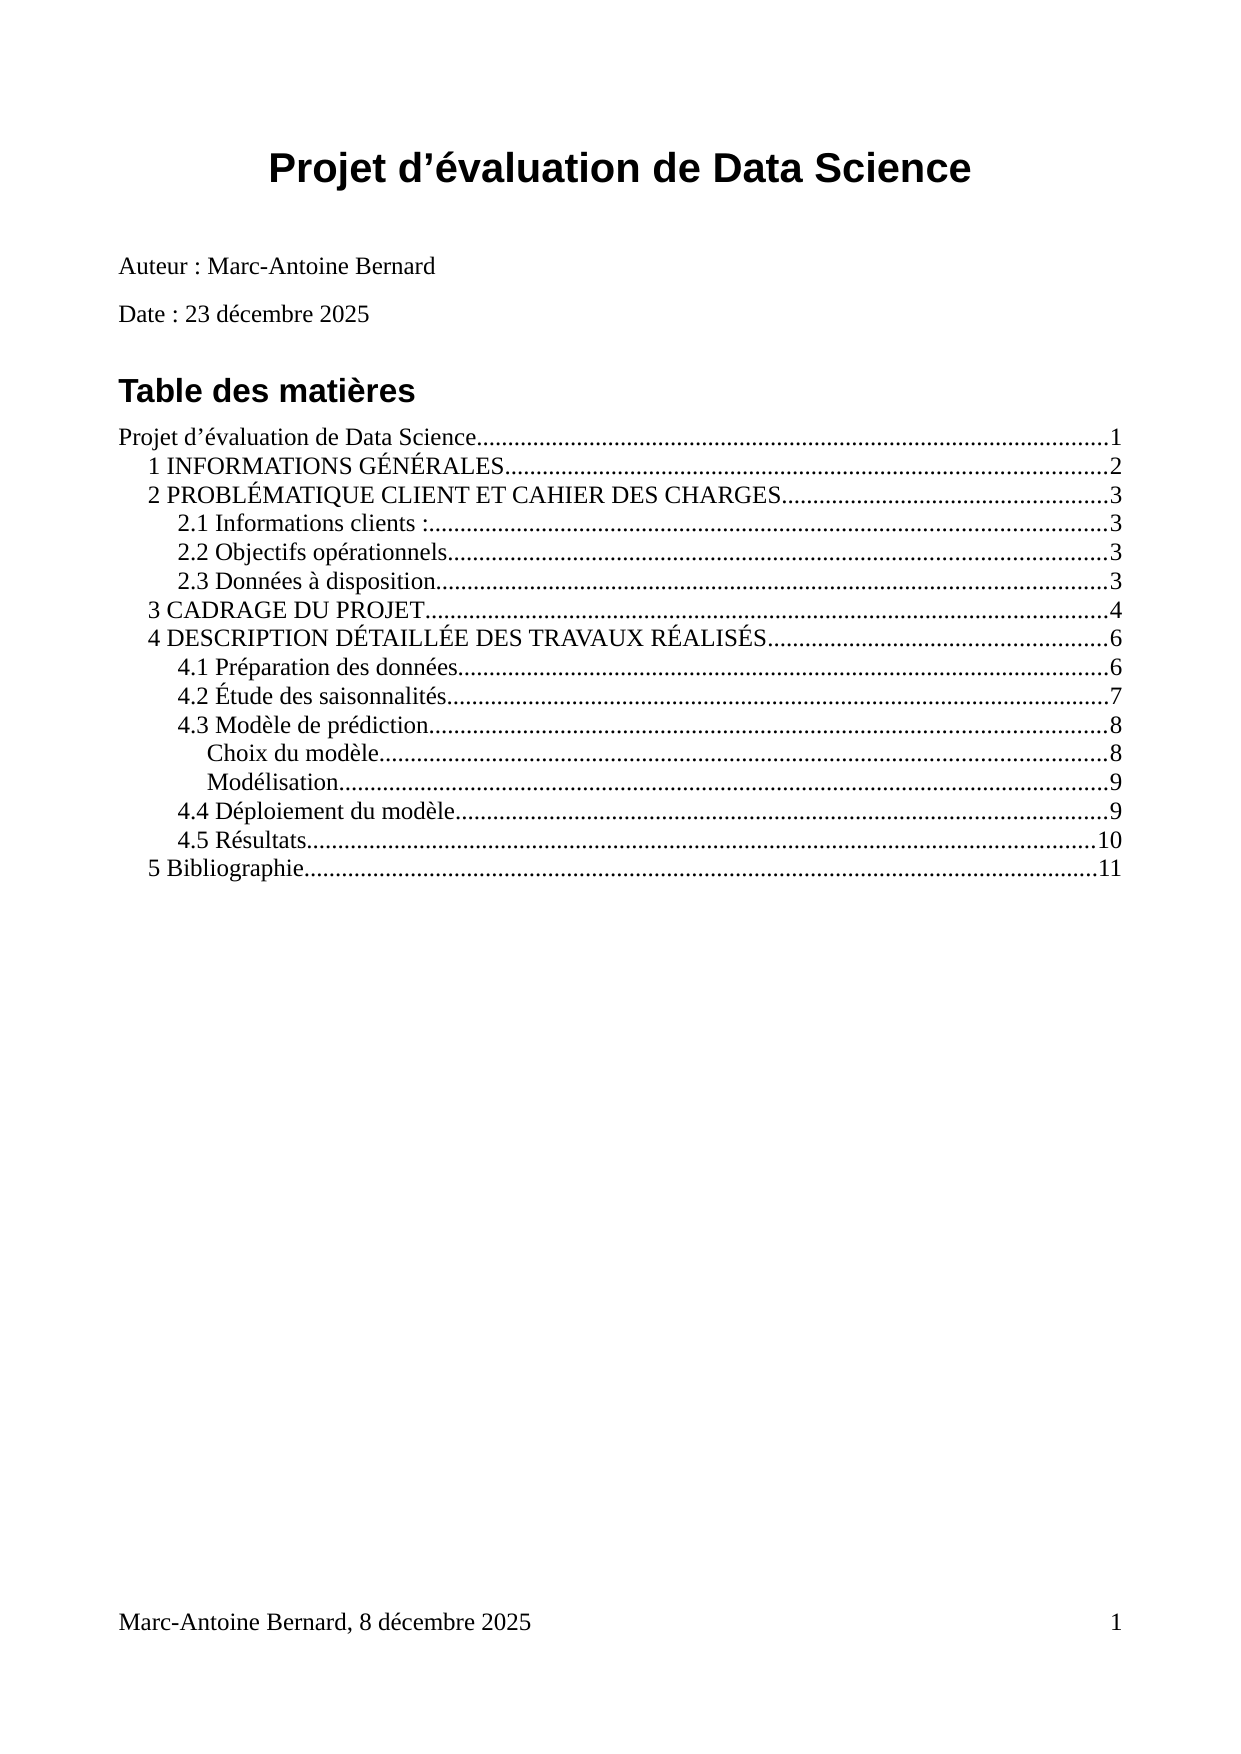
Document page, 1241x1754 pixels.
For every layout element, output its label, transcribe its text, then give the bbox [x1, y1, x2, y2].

text Auteur : Marc-Antoine Bernard [118, 251, 1122, 280]
text 4.3 Modèle de prédiction 8 [177, 710, 1122, 738]
text 2.1 Informations clients : 3 [177, 508, 1122, 537]
text 2.3 Données à disposition 3 [177, 566, 1122, 595]
text 4.1 Préparation des données 6 [177, 652, 1122, 681]
subtitle Projet d’évaluation de Data Science [118, 143, 1122, 191]
text 4.2 Étude des saisonnalités 7 [177, 681, 1122, 710]
text Choix du modèle 8 [207, 738, 1122, 767]
text 1 INFORMATIONS GÉNÉRALES 2 [148, 451, 1122, 480]
text 4 DESCRIPTION DÉTAILLÉE DES TRAVAUX RÉALISÉS 6 [148, 623, 1122, 652]
subtitle Table des matières [118, 371, 1122, 410]
text 4.4 Déploiement du modèle 9 [177, 796, 1122, 825]
text 5 Bibliographie 11 [148, 853, 1122, 882]
text 4.5 Résultats 10 [177, 825, 1122, 853]
text 2 PROBLÉMATIQUE CLIENT ET CAHIER DES CHARGES 3 [148, 480, 1122, 508]
text 3 CADRAGE DU PROJET 4 [148, 595, 1122, 623]
text Date : 23 décembre 2025 [118, 299, 1122, 327]
text Projet d’évaluation de Data Science 1 [118, 422, 1122, 451]
text 2.2 Objectifs opérationnels 3 [177, 537, 1122, 566]
text Modélisation 9 [207, 767, 1122, 796]
